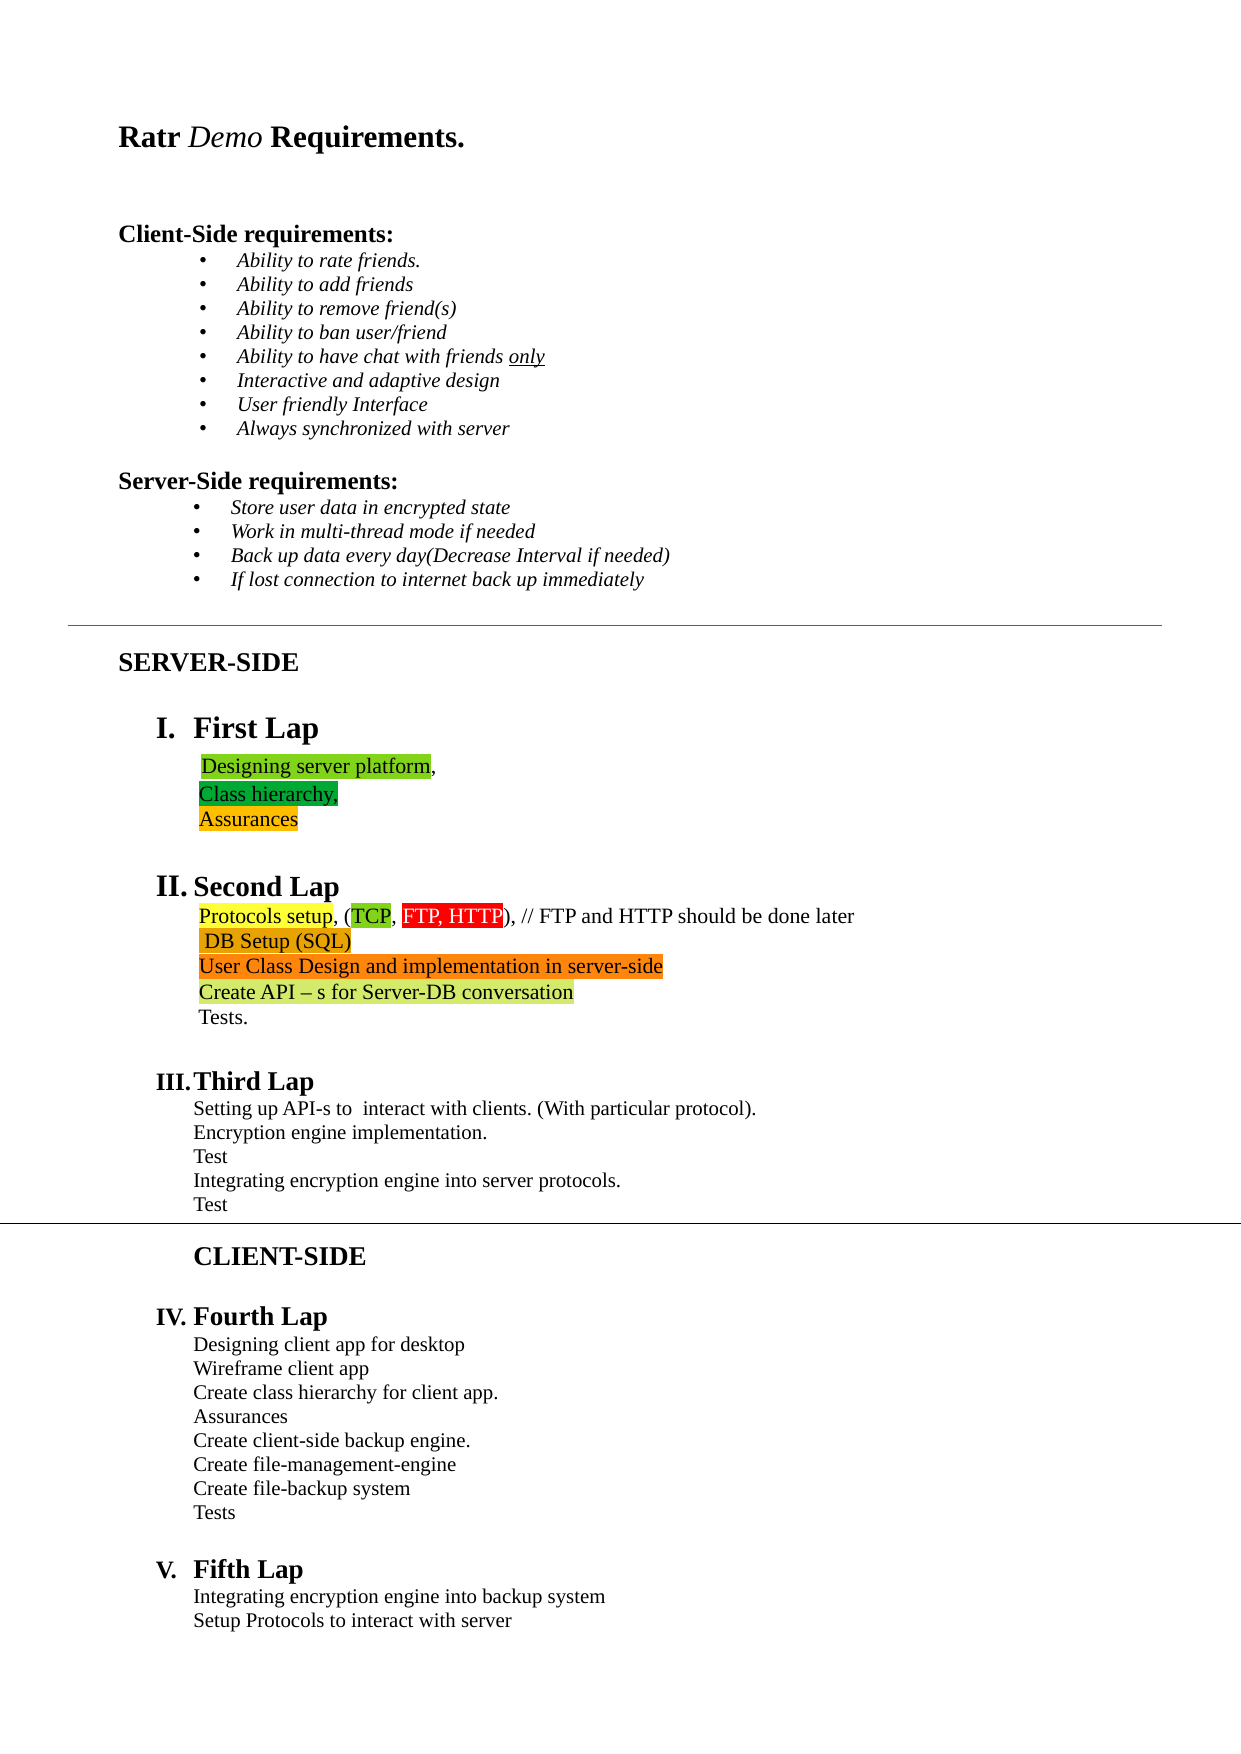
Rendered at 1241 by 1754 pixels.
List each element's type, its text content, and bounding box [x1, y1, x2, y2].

list Ability to have chat with friends only [199, 344, 1122, 368]
text SERVER-SIDE [118, 626, 1122, 709]
list Ability to ban user/friend [199, 320, 1122, 344]
list Interactive and adaptive design [199, 368, 1122, 392]
list Back up data every day(Decrease Interval if needed) [193, 543, 1122, 567]
text Client-Side requirements: [118, 219, 1122, 247]
list Always synchronized with server [199, 416, 1122, 440]
list Fourth Lap Designing client app for desktop Wireframe client app Create class hierarchy for client app. Assurances Create client-side backup engine. Create file-management-engine Create file-backup system Tests [156, 1300, 1122, 1553]
list Second Lap Protocols setup, (TCP, FTP, HTTP), // FTP and HTTP should be done later DB Setup (SQL) User Class Design and implementation in server-side Create API – s for Server-DB conversation Tests. [156, 867, 1122, 1065]
text [118, 615, 1122, 625]
text Server-Side requirements: [118, 466, 1122, 495]
list Work in multi-thread mode if needed [193, 519, 1122, 543]
list First Lap Designing server platform, Class hierarchy, Assurances [156, 709, 1122, 867]
list Store user data in encrypted state [193, 495, 1122, 519]
list Ability to add friends [199, 272, 1122, 296]
list CLIENT-SIDE [156, 1224, 1122, 1300]
text Ratr Demo Requirements. [118, 118, 1122, 154]
list Fifth Lap Integrating encryption engine into backup system Setup Protocols to interact with server [156, 1553, 1122, 1632]
list Ability to rate friends. [199, 247, 1122, 272]
list Third Lap Setting up API-s to interact with clients. (With particular protocol). Encryption engine implementation. Test Integrating encryption engine into server protocols. Test [156, 1065, 1122, 1223]
list If lost connection to internet back up immediately [193, 567, 1122, 615]
list User friendly Interface [199, 392, 1122, 416]
list Ability to remove friend(s) [199, 296, 1122, 320]
